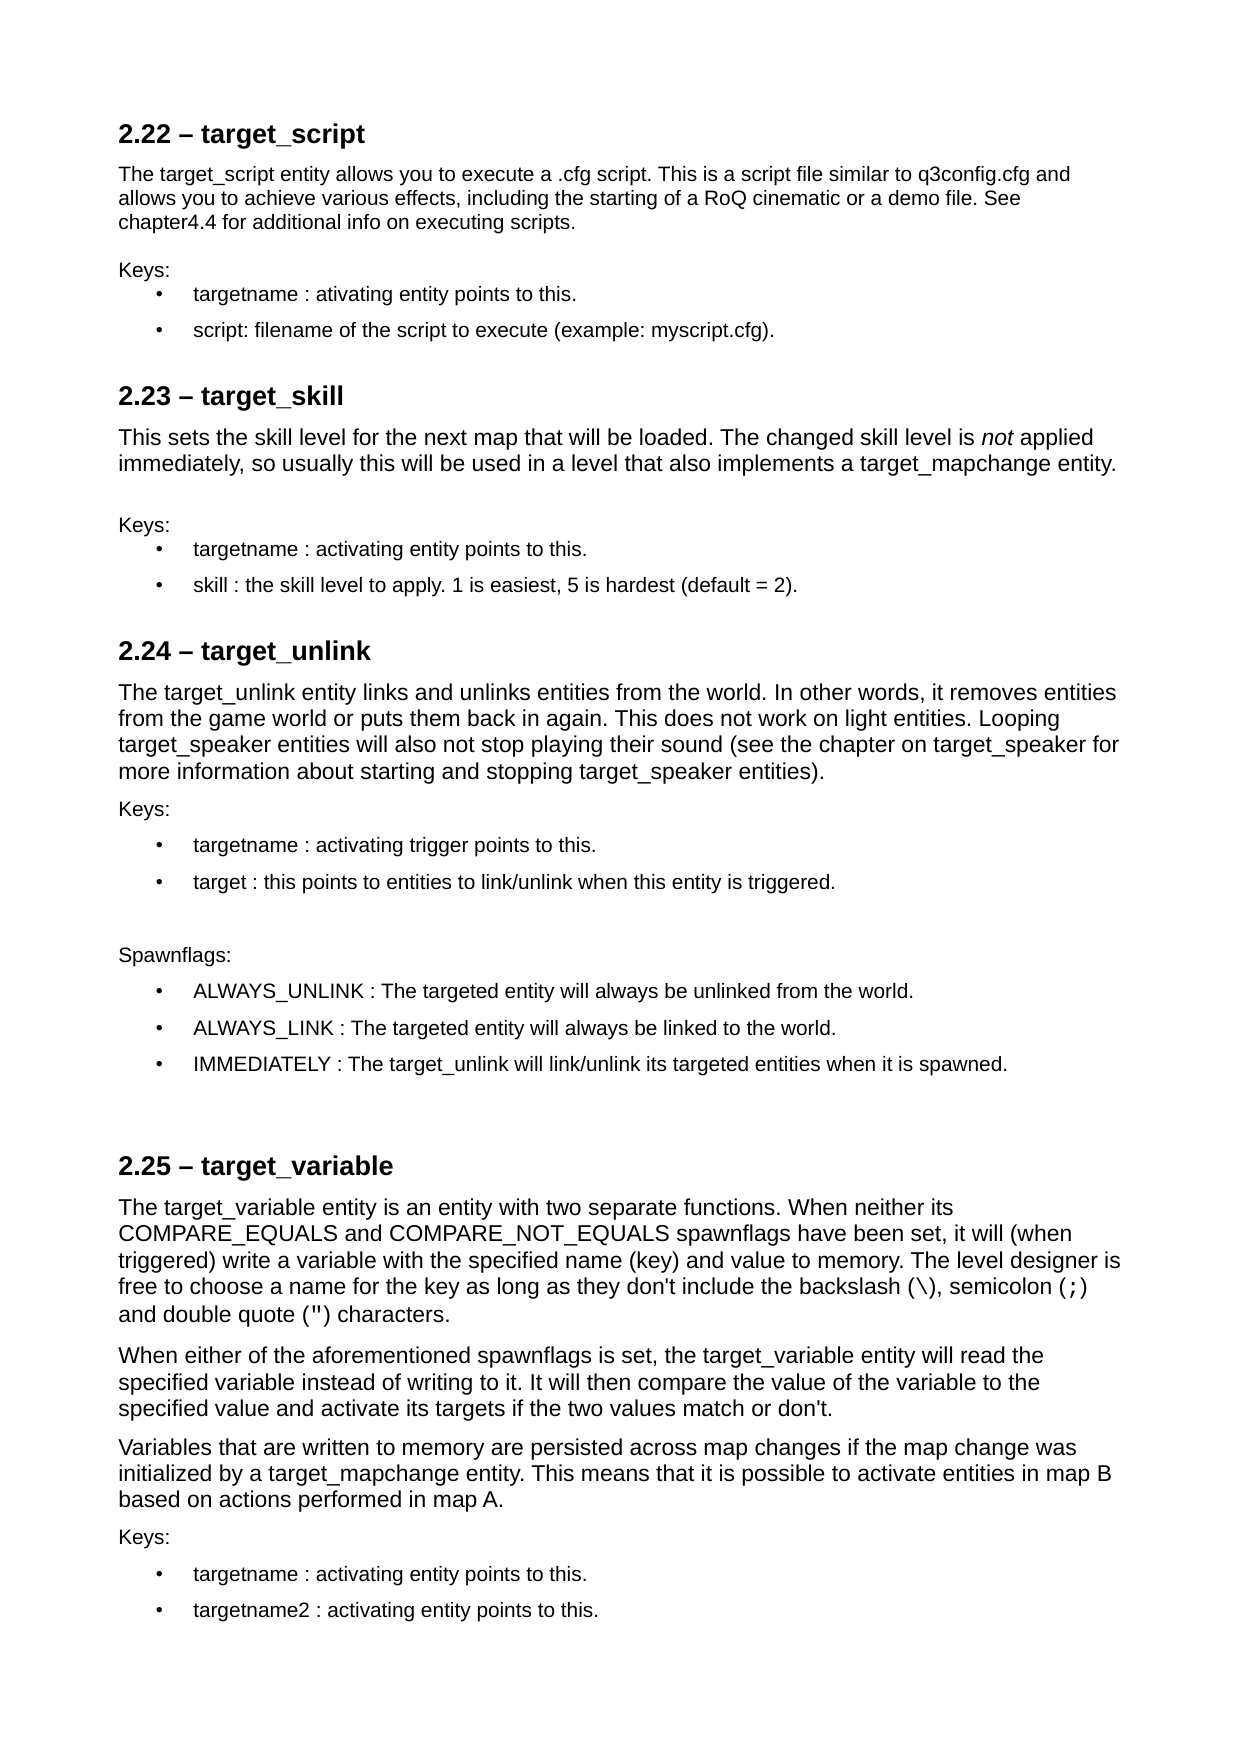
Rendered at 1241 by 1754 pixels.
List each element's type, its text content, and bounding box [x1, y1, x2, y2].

text Keys: [118, 796, 1122, 820]
text Keys: [118, 513, 1122, 537]
subtitle 2.25 – target_variable [118, 1150, 1122, 1181]
text Spawnflags: [118, 942, 1122, 966]
text The target_variable entity is an entity with two separate functions. When neither its COMPARE_EQUALS and COMPARE_NOT_EQUALS spawnflags have been set, it will (when triggered) write a variable with the specified name (key) and value to memory. The level designer is free to choose a name for the key as long as they don't include the backslash (\), semicolon (;) and double quote (") characters. [118, 1194, 1122, 1329]
text Variables that are written to memory are persisted across map changes if the map change was initialized by a target_mapchange entity. This means that it is possible to activate entities in map B based on actions performed in map A. [118, 1434, 1122, 1513]
list targetname : ativating entity points to this. [156, 282, 1122, 306]
subtitle 2.23 – target_skill [118, 380, 1122, 411]
text The target_script entity allows you to execute a .cfg script. This is a script file similar to q3config.cfg and allows you to achieve various effects, including the starting of a RoQ cinematic or a demo file. See chapter4.4 for additional info on executing scripts. [118, 162, 1122, 234]
list targetname : activating trigger points to this. [156, 833, 1122, 857]
list targetname2 : activating entity points to this. [156, 1598, 1122, 1622]
list targetname : activating entity points to this. [156, 1562, 1122, 1586]
list skill : the skill level to apply. 1 is easiest, 5 is hardest (default = 2). [156, 573, 1122, 597]
list IMMEDIATELY : The target_unlink will link/unlink its targeted entities when it is spawned. [156, 1052, 1122, 1076]
subtitle 2.22 – target_script [118, 118, 1122, 149]
list target : this points to entities to link/unlink when this entity is triggered. [156, 869, 1122, 893]
text When either of the aforementioned spawnflags is set, the target_variable entity will read the specified variable instead of writing to it. It will then compare the value of the variable to the specified value and activate its targets if the two values match or don't. [118, 1342, 1122, 1421]
text Keys: [118, 234, 1122, 282]
list ALWAYS_UNLINK : The targeted entity will always be unlinked from the world. [156, 979, 1122, 1003]
list targetname : activating entity points to this. [156, 537, 1122, 561]
list ALWAYS_LINK : The targeted entity will always be linked to the world. [156, 1016, 1122, 1039]
text This sets the skill level for the next map that will be loaded. The changed skill level is not applied immediately, so usually this will be used in a level that also implements a target_mapchange entity. [118, 423, 1122, 476]
text The target_unlink entity links and unlinks entities from the world. In other words, it removes entities from the game world or puts them back in again. This does not work on light entities. Looping target_speaker entities will also not stop playing their sound (see the chapter on target_speaker for more information about starting and stopping target_speaker entities). [118, 678, 1122, 784]
subtitle 2.24 – target_unlink [118, 635, 1122, 666]
text Keys: [118, 1525, 1122, 1549]
list script: filename of the script to execute (example: myscript.cfg). [156, 318, 1122, 342]
